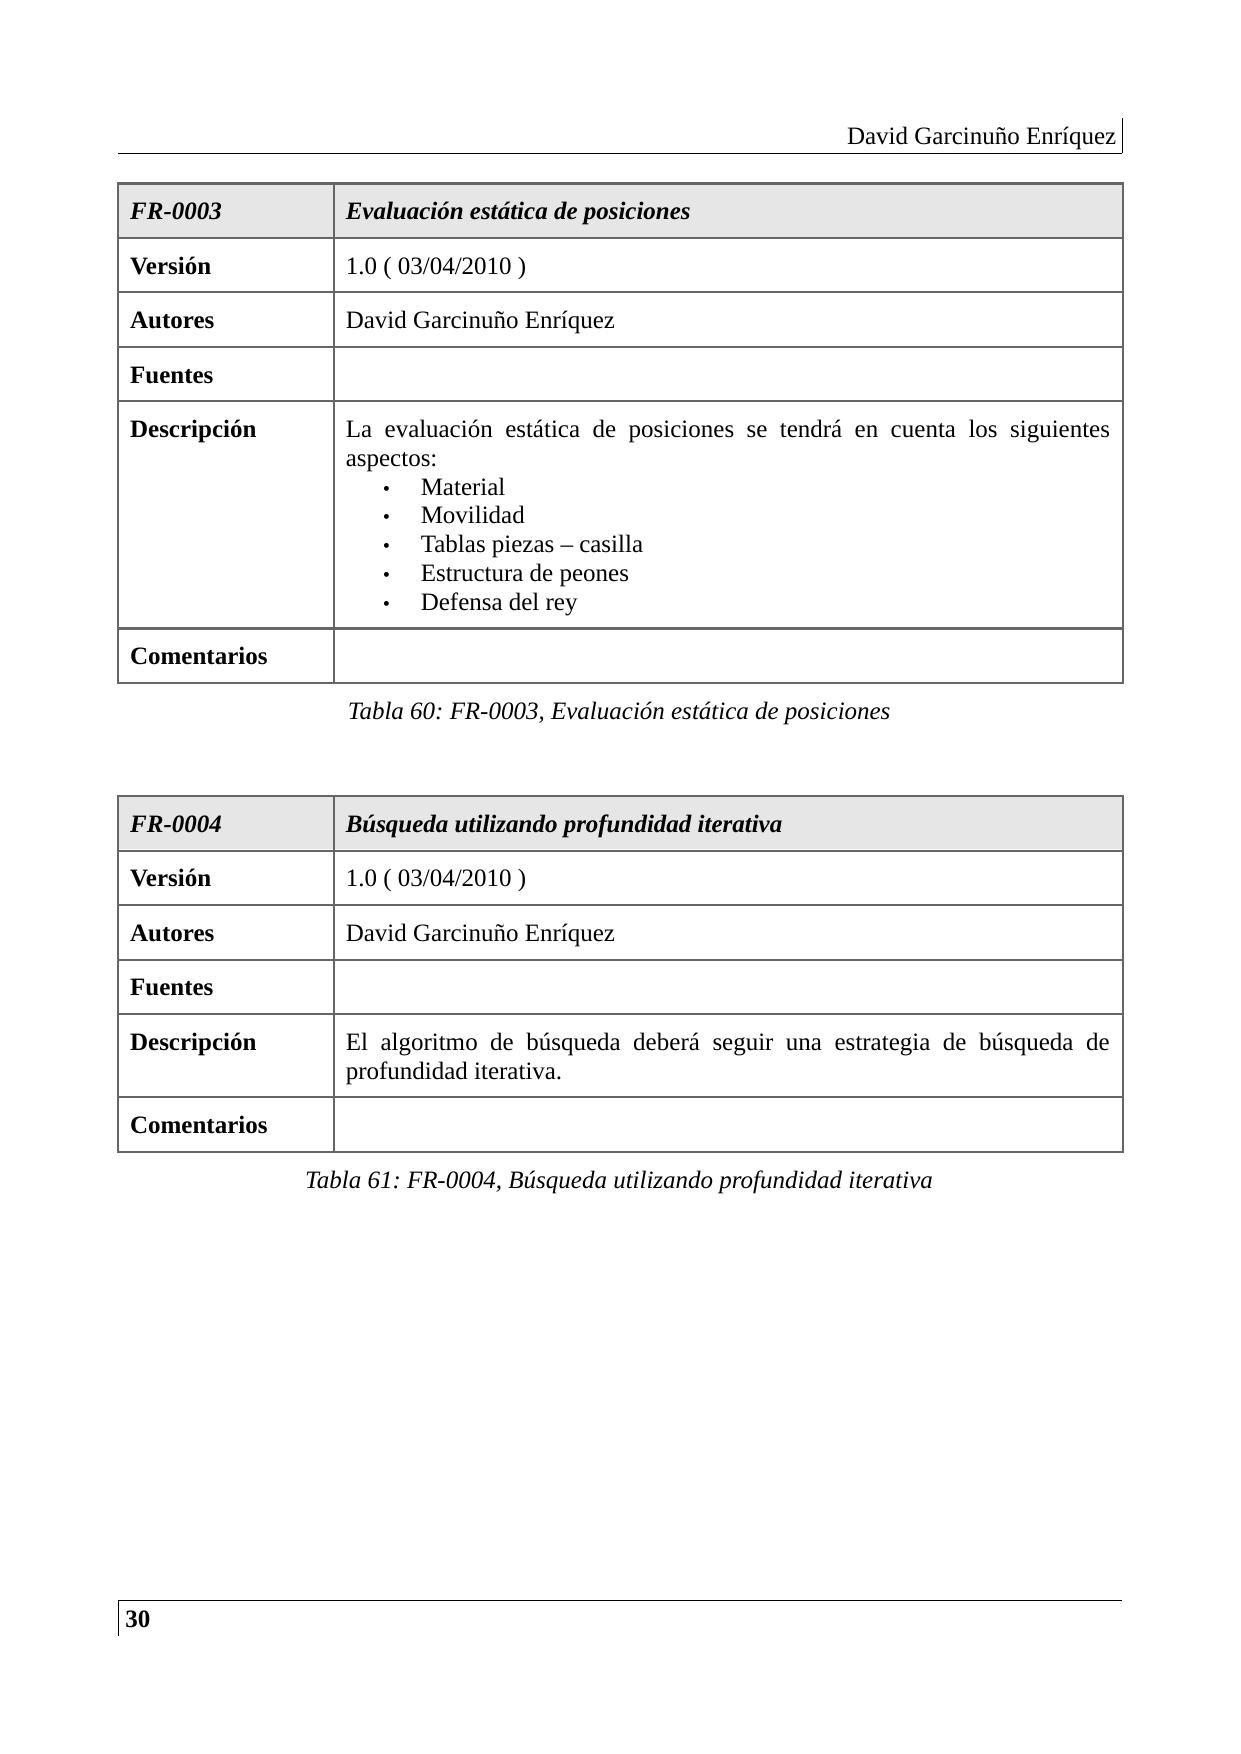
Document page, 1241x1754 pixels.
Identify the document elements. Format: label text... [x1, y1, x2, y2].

table_header FR-0003 [119, 185, 333, 237]
table_cell Versión [119, 852, 333, 904]
table_cell Versión [119, 239, 333, 291]
table_header FR-0004 [119, 797, 333, 849]
table_cell Fuentes [119, 961, 333, 1013]
table_cell El algoritmo de búsqueda deberá seguir una estrategia de búsqueda de profundidad iterativa. [335, 1015, 1122, 1096]
table_cell Descripción [119, 402, 333, 627]
table_cell [335, 961, 1122, 1013]
table_cell Comentarios [119, 1098, 333, 1151]
table_cell [335, 1098, 1122, 1151]
table_cell Fuentes [119, 348, 333, 400]
table_cell Autores [119, 293, 333, 346]
table_cell David Garcinuño Enríquez [335, 906, 1122, 958]
table_cell 1.0 ( 03/04/2010 ) [335, 239, 1122, 291]
table_cell [335, 348, 1122, 400]
table_header Evaluación estática de posiciones [335, 185, 1122, 237]
table_cell Autores [119, 906, 333, 958]
text Tabla 60: FR-0003, Evaluación estática de posiciones [118, 696, 1122, 725]
table_cell La evaluación estática de posiciones se tendrá en cuenta los siguientes aspectos: Material Movilidad Tablas piezas – casilla Estructura de peones Defensa del rey [335, 402, 1122, 627]
table_cell Comentarios [119, 630, 333, 682]
text Tabla 61: FR-0004, Búsqueda utilizando profundidad iterativa [118, 1165, 1122, 1194]
table_cell 1.0 ( 03/04/2010 ) [335, 852, 1122, 904]
table_cell David Garcinuño Enríquez [335, 293, 1122, 346]
table_cell [335, 630, 1122, 682]
table_cell Descripción [119, 1015, 333, 1096]
table_header Búsqueda utilizando profundidad iterativa [335, 797, 1122, 849]
